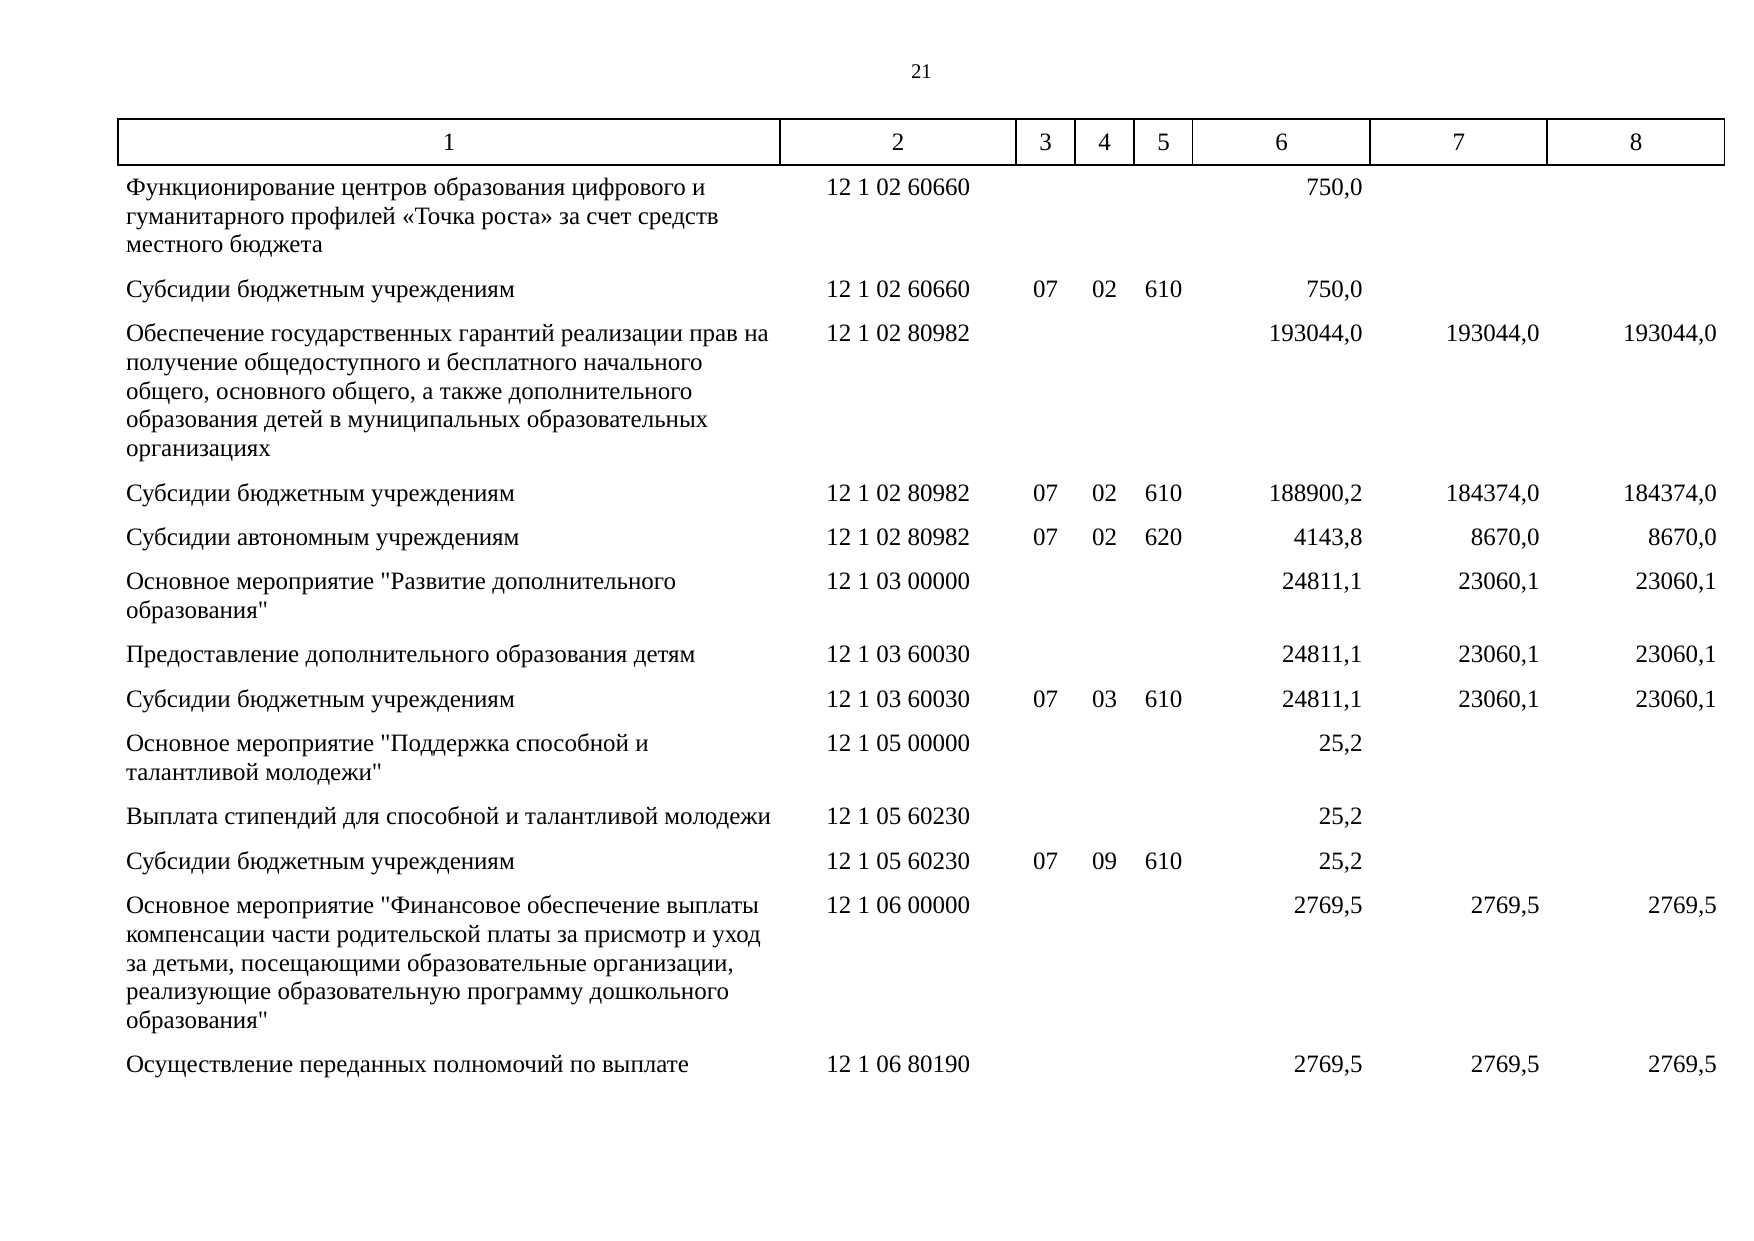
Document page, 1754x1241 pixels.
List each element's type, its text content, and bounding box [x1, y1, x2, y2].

table_cell 750,0 [1193, 266, 1370, 310]
table_cell 750,0 [1193, 166, 1370, 266]
table_cell 07 [1016, 470, 1075, 514]
table_cell 25,2 [1193, 720, 1370, 793]
table_cell [1134, 310, 1193, 470]
table_cell 03 [1075, 676, 1134, 720]
table_cell [1370, 838, 1547, 882]
table_cell 610 [1134, 676, 1193, 720]
table_cell 4143,8 [1193, 514, 1370, 558]
table_cell [1075, 720, 1134, 793]
table_cell 02 [1075, 514, 1134, 558]
table_header [1371, 120, 1546, 164]
table_cell Субсидии бюджетным учреждениям [118, 470, 780, 514]
table_cell Субсидии бюджетным учреждениям [118, 676, 780, 720]
table_cell 07 [1016, 514, 1075, 558]
table_cell 12 1 05 60230 [780, 838, 1016, 882]
table_cell 193044,0 [1193, 310, 1370, 470]
table_cell [1134, 720, 1193, 793]
table_header [1548, 120, 1724, 164]
table_cell 25,2 [1193, 794, 1370, 838]
table_cell [1016, 794, 1075, 838]
table_cell 12 1 02 60660 [780, 266, 1016, 310]
table_cell 23060,1 [1547, 559, 1724, 632]
table_cell 12 1 06 00000 [780, 882, 1016, 1042]
table_cell 184374,0 [1370, 470, 1547, 514]
table_cell Предоставление дополнительного образования детям [118, 632, 780, 676]
table_cell 12 1 02 80982 [780, 310, 1016, 470]
table_header [1135, 120, 1192, 164]
table_cell [1016, 882, 1075, 1042]
table_cell 12 1 03 60030 [780, 632, 1016, 676]
table_cell [1370, 166, 1547, 266]
table_cell [1370, 720, 1547, 793]
table_cell 193044,0 [1547, 310, 1724, 470]
table_cell 12 1 06 80190 [780, 1042, 1016, 1086]
table_cell Выплата стипендий для способной и талантливой молодежи [118, 794, 780, 838]
table_cell 23060,1 [1547, 632, 1724, 676]
table_cell Субсидии бюджетным учреждениям [118, 838, 780, 882]
table_cell [1075, 166, 1134, 266]
table_header 1 [126, 128, 772, 156]
table_cell 24811,1 [1193, 559, 1370, 632]
table_header 2 [788, 128, 1008, 156]
table_cell [1370, 794, 1547, 838]
table_cell 12 1 03 00000 [780, 559, 1016, 632]
table_cell [1134, 882, 1193, 1042]
table_cell 07 [1016, 266, 1075, 310]
table_cell 2769,5 [1370, 1042, 1547, 1086]
table_cell Основное мероприятие "Финансовое обеспечение выплаты компенсации части родительской платы за присмотр и уход за детьми, посещающими образовательные организации, реализующие образовательную программу дошкольного образования" [118, 882, 780, 1042]
table_cell [1075, 1042, 1134, 1086]
table_cell Функционирование центров образования цифрового и гуманитарного профилей «Точка роста» за счет средств местного бюджета [118, 166, 780, 266]
table_cell 09 [1075, 838, 1134, 882]
table_header 7 [1378, 128, 1539, 156]
table_cell 25,2 [1193, 838, 1370, 882]
table_cell 07 [1016, 838, 1075, 882]
table_cell [1075, 310, 1134, 470]
table_cell [1547, 720, 1724, 793]
table_cell 12 1 02 60660 [780, 166, 1016, 266]
table_cell 23060,1 [1370, 676, 1547, 720]
table_cell [1134, 166, 1193, 266]
table_cell 07 [1016, 676, 1075, 720]
table_header [781, 120, 1015, 164]
table_cell 12 1 03 60030 [780, 676, 1016, 720]
table_cell 23060,1 [1370, 559, 1547, 632]
table_cell [1016, 310, 1075, 470]
table_cell Субсидии автономным учреждениям [118, 514, 780, 558]
table_cell [1075, 882, 1134, 1042]
table_cell 8670,0 [1547, 514, 1724, 558]
table_cell 610 [1134, 838, 1193, 882]
table_cell [1370, 266, 1547, 310]
table_cell Основное мероприятие "Поддержка способной и талантливой молодежи" [118, 720, 780, 793]
table_header 3 [1024, 128, 1067, 156]
table_cell 193044,0 [1370, 310, 1547, 470]
table_cell 184374,0 [1547, 470, 1724, 514]
table_header [1193, 120, 1369, 164]
table_cell [1547, 838, 1724, 882]
table_cell [1134, 559, 1193, 632]
table_cell [1075, 794, 1134, 838]
table_cell 23060,1 [1547, 676, 1724, 720]
table_header 5 [1142, 128, 1185, 156]
table_cell 2769,5 [1193, 1042, 1370, 1086]
table_header [119, 120, 779, 164]
table_cell [1075, 632, 1134, 676]
table_cell Субсидии бюджетным учреждениям [118, 266, 780, 310]
table_header 8 [1555, 128, 1716, 156]
table_cell [1075, 559, 1134, 632]
table_cell [1016, 559, 1075, 632]
table_cell 23060,1 [1370, 632, 1547, 676]
table_cell 620 [1134, 514, 1193, 558]
table_cell 610 [1134, 266, 1193, 310]
table_cell Основное мероприятие "Развитие дополнительного образования" [118, 559, 780, 632]
table_cell 02 [1075, 470, 1134, 514]
table_cell [1016, 166, 1075, 266]
table_cell 2769,5 [1547, 1042, 1724, 1086]
table_cell 12 1 05 60230 [780, 794, 1016, 838]
table_cell [1016, 1042, 1075, 1086]
table_cell 8670,0 [1370, 514, 1547, 558]
table_cell [1016, 720, 1075, 793]
table_cell 12 1 05 00000 [780, 720, 1016, 793]
table_cell 2769,5 [1547, 882, 1724, 1042]
table_cell [1547, 266, 1724, 310]
table_cell [1547, 166, 1724, 266]
table_cell 2769,5 [1370, 882, 1547, 1042]
table_cell [1134, 632, 1193, 676]
table_cell 12 1 02 80982 [780, 470, 1016, 514]
table_cell [1134, 794, 1193, 838]
table_cell 12 1 02 80982 [780, 514, 1016, 558]
table_header 6 [1201, 128, 1362, 156]
table_cell Осуществление переданных полномочий по выплате [118, 1042, 780, 1086]
table_cell 24811,1 [1193, 632, 1370, 676]
table_header [1076, 120, 1133, 164]
table_cell 2769,5 [1193, 882, 1370, 1042]
table_cell [1016, 632, 1075, 676]
table_header 4 [1083, 128, 1126, 156]
table_cell [1134, 1042, 1193, 1086]
table_cell 610 [1134, 470, 1193, 514]
table_cell 02 [1075, 266, 1134, 310]
table_cell [1547, 794, 1724, 838]
table_cell Обеспечение государственных гарантий реализации прав на получение общедоступного и бесплатного начального общего, основного общего, а также дополнительного образования детей в муниципальных образовательных организациях [118, 310, 780, 470]
table_cell 24811,1 [1193, 676, 1370, 720]
table_header [1017, 120, 1074, 164]
table_cell 188900,2 [1193, 470, 1370, 514]
